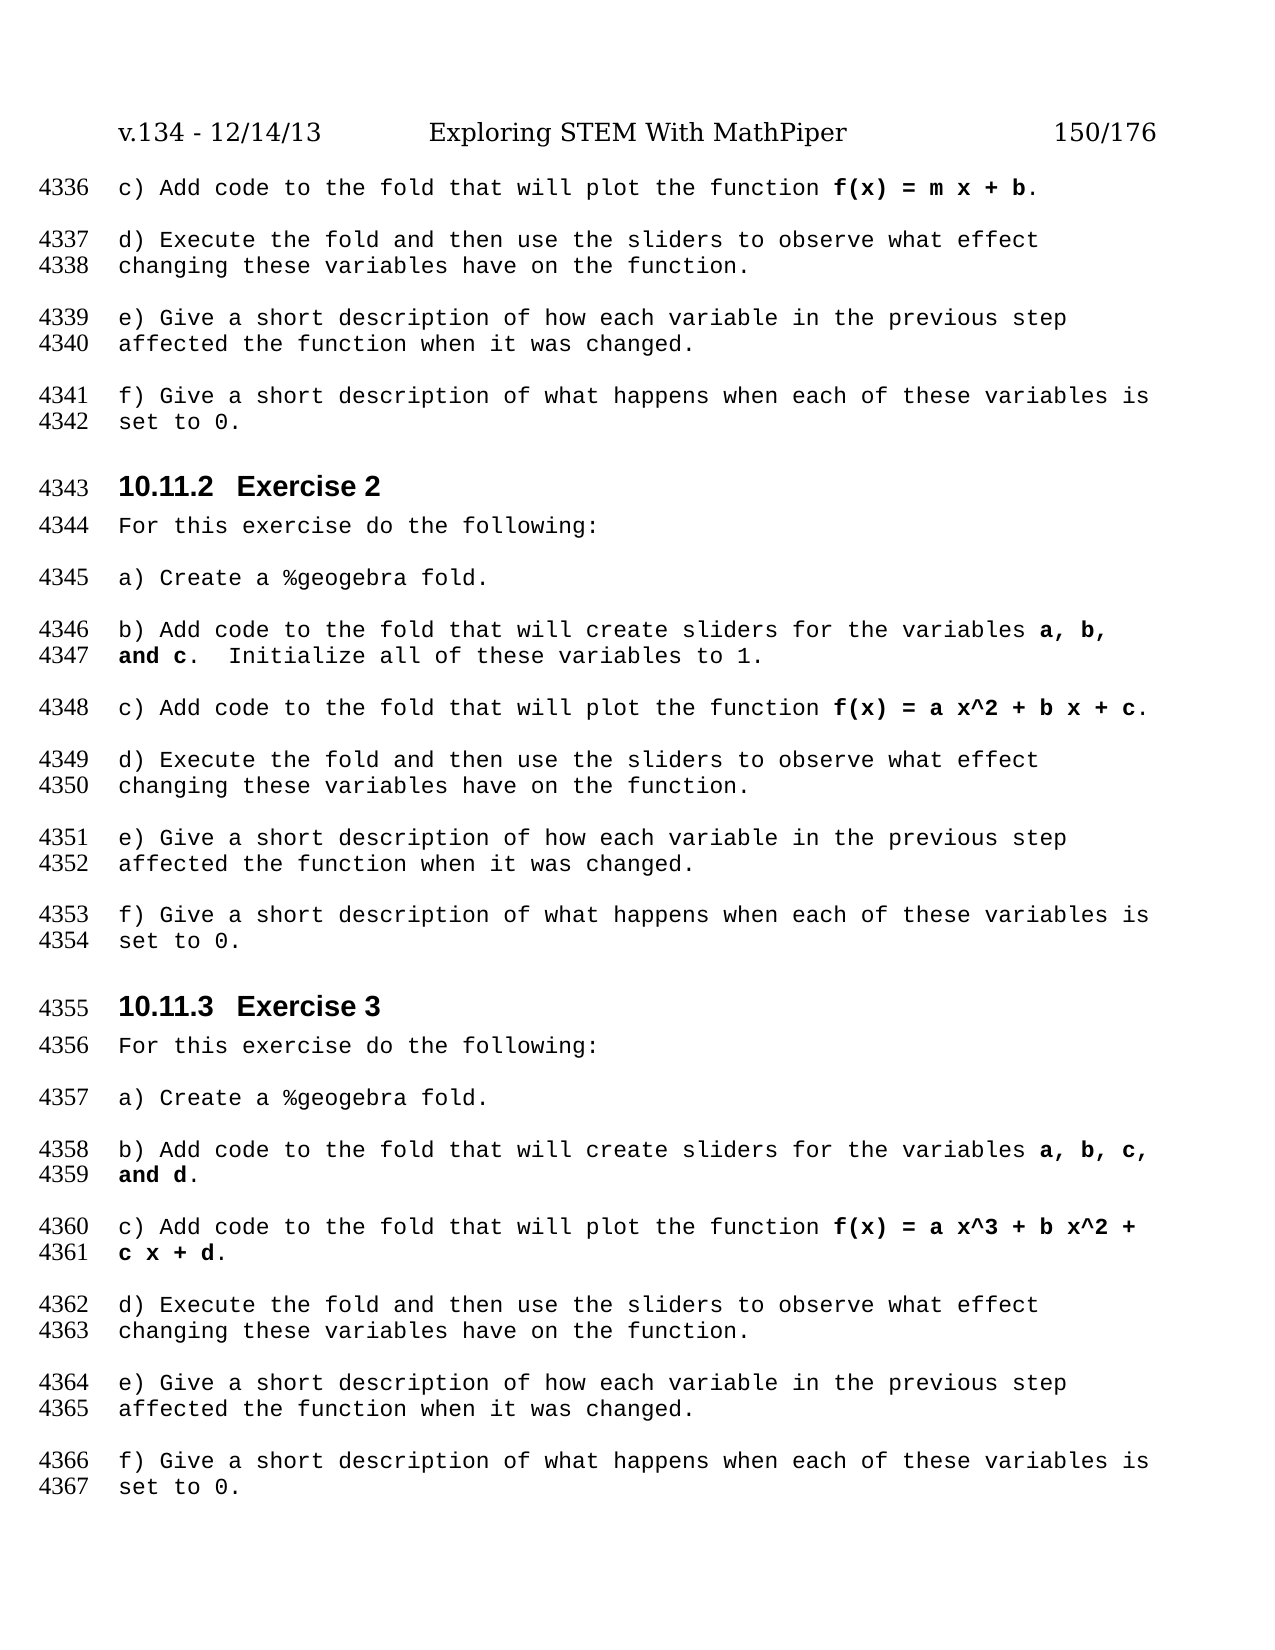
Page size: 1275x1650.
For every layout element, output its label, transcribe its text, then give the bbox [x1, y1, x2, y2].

text f) Give a short description of what happens when each of these variables is set to 0. [118, 904, 1157, 956]
text c) Add code to the fold that will plot the function f(x) = m x + b. [118, 177, 1157, 203]
text d) Execute the fold and then use the sliders to observe what effect changing these variables have on the function. [118, 1293, 1157, 1345]
text a) Create a %geogebra fold. [118, 1086, 1157, 1112]
text e) Give a short description of how each variable in the previous step affected the function when it was changed. [118, 826, 1157, 878]
subtitle Exercise 3 [118, 989, 1157, 1022]
text a) Create a %geogebra fold. [118, 567, 1157, 592]
text e) Give a short description of how each variable in the previous step affected the function when it was changed. [118, 1371, 1157, 1423]
text c) Add code to the fold that will plot the function f(x) = a x^2 + b x + c. [118, 696, 1157, 722]
text For this exercise do the following: [118, 1034, 1157, 1060]
text For this exercise do the following: [118, 515, 1157, 541]
text f) Give a short description of what happens when each of these variables is set to 0. [118, 384, 1157, 436]
subtitle Exercise 2 [118, 469, 1157, 503]
text b) Add code to the fold that will create sliders for the variables a, b, and c. Initialize all of these variables to 1. [118, 618, 1157, 670]
text d) Execute the fold and then use the sliders to observe what effect changing these variables have on the function. [118, 748, 1157, 800]
text f) Give a short description of what happens when each of these variables is set to 0. [118, 1449, 1157, 1501]
text e) Give a short description of how each variable in the previous step affected the function when it was changed. [118, 306, 1157, 358]
text d) Execute the fold and then use the sliders to observe what effect changing these variables have on the function. [118, 229, 1157, 281]
text c) Add code to the fold that will plot the function f(x) = a x^3 + b x^2 + c x + d. [118, 1216, 1157, 1268]
text b) Add code to the fold that will create sliders for the variables a, b, c, and d. [118, 1138, 1157, 1190]
